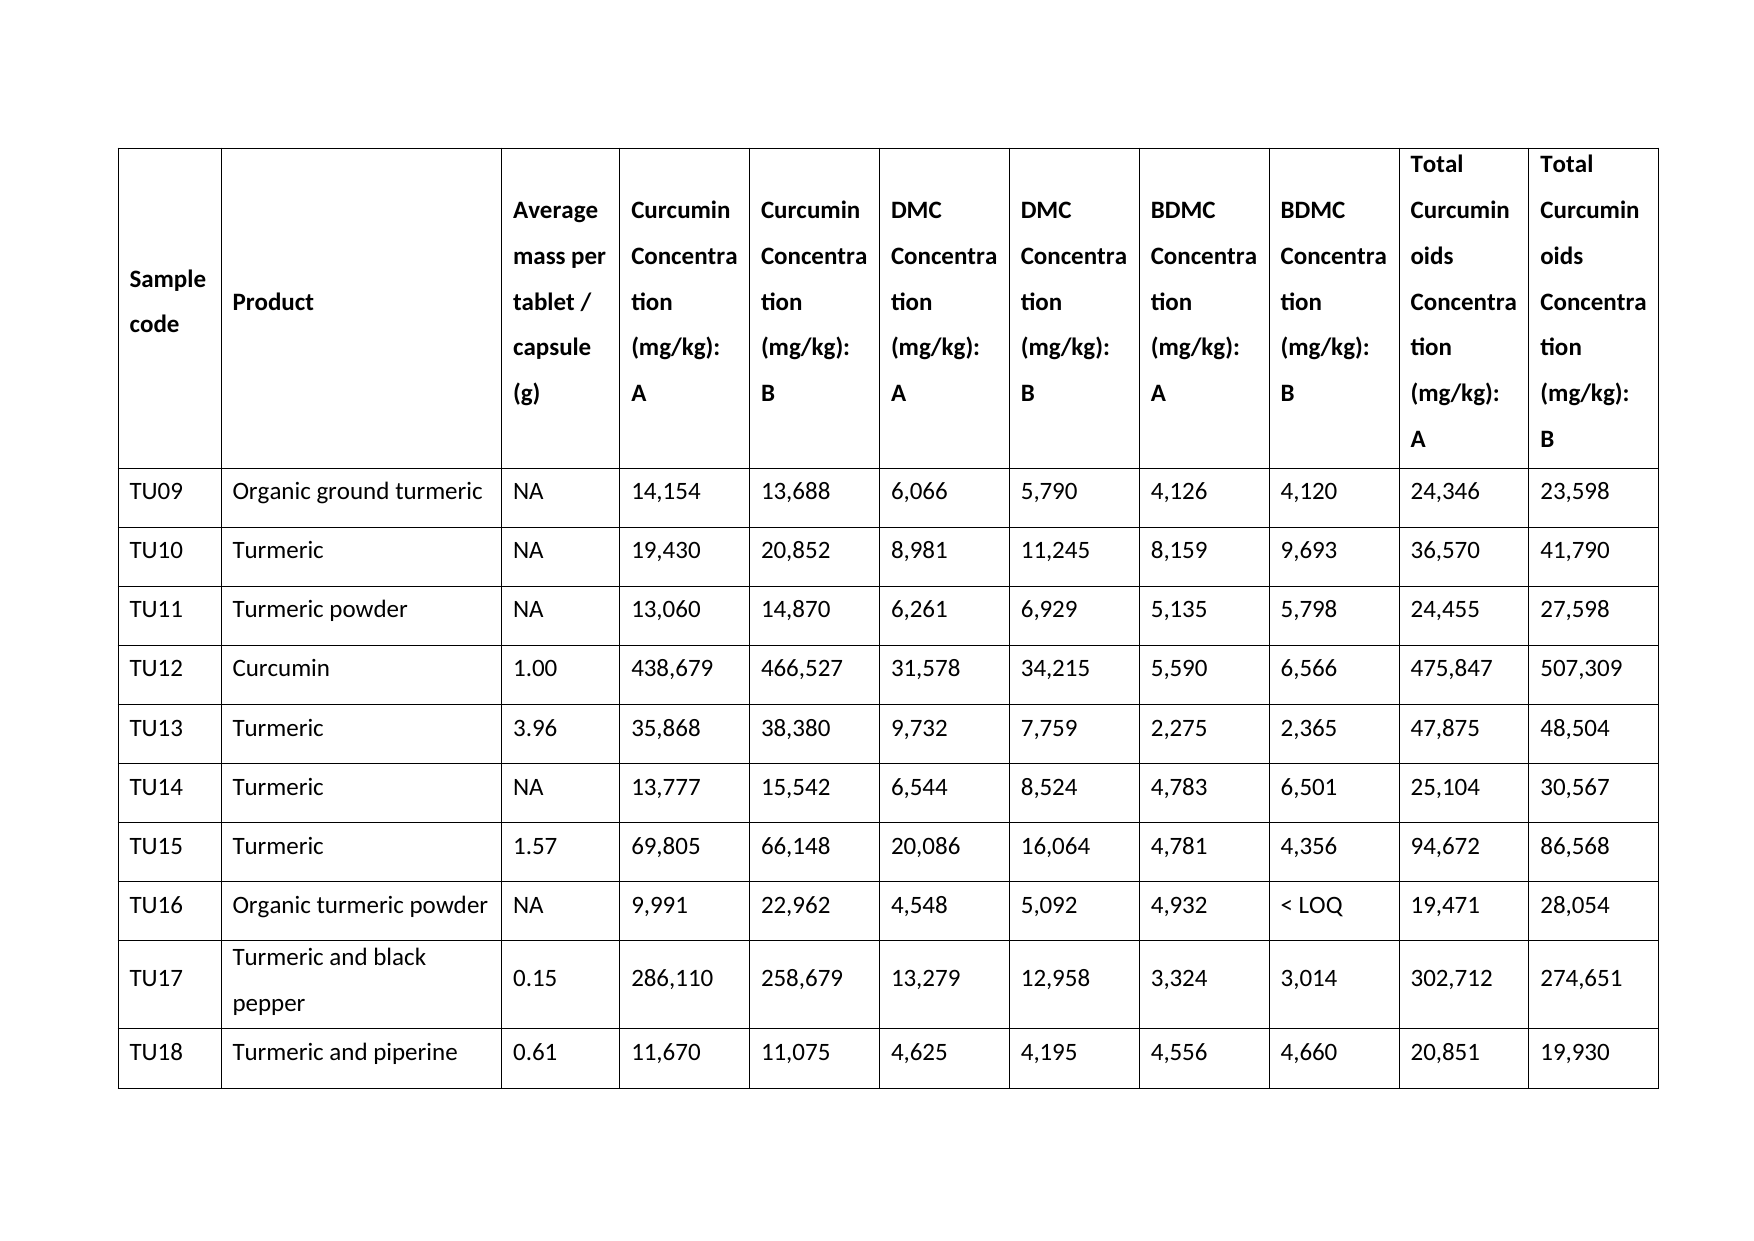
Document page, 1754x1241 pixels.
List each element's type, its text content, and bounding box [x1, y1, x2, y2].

table_cell 38,380 [750, 705, 879, 763]
table_cell 69,805 [620, 823, 749, 881]
table_cell 14,870 [750, 587, 879, 645]
table_cell Turmeric and black pepper [222, 941, 501, 1028]
table_cell 5,092 [1010, 882, 1139, 940]
table_cell 34,215 [1010, 646, 1139, 704]
table_cell 9,693 [1270, 528, 1399, 586]
table_cell 19,930 [1529, 1029, 1658, 1087]
table_cell 4,195 [1010, 1029, 1139, 1087]
table_cell 4,625 [880, 1029, 1009, 1087]
table_cell 20,086 [880, 823, 1009, 881]
table_cell 15,542 [750, 764, 879, 822]
table_cell 31,578 [880, 646, 1009, 704]
table_header BDMC Concentration (mg/kg): B [1270, 149, 1399, 468]
table_cell 475,847 [1400, 646, 1528, 704]
table_cell 8,159 [1140, 528, 1269, 586]
table_cell 5,135 [1140, 587, 1269, 645]
table_cell 6,501 [1270, 764, 1399, 822]
table_cell 23,598 [1529, 469, 1658, 527]
table_cell 25,104 [1400, 764, 1528, 822]
table_cell 13,060 [620, 587, 749, 645]
table_header Sample code [119, 149, 221, 468]
table_cell TU16 [119, 882, 221, 940]
table_cell 4,356 [1270, 823, 1399, 881]
table_cell 6,066 [880, 469, 1009, 527]
table_cell 4,556 [1140, 1029, 1269, 1087]
table_cell 2,275 [1140, 705, 1269, 763]
table_cell 28,054 [1529, 882, 1658, 940]
table_cell 9,991 [620, 882, 749, 940]
table_cell TU09 [119, 469, 221, 527]
table_cell 4,548 [880, 882, 1009, 940]
table_cell 30,567 [1529, 764, 1658, 822]
table_cell 66,148 [750, 823, 879, 881]
table_cell TU15 [119, 823, 221, 881]
table_cell 274,651 [1529, 941, 1658, 1028]
table_cell Turmeric [222, 705, 501, 763]
table_cell Turmeric [222, 764, 501, 822]
table_cell 5,790 [1010, 469, 1139, 527]
table_cell Turmeric and piperine [222, 1029, 501, 1087]
table_header BDMC Concentration (mg/kg): A [1140, 149, 1269, 468]
table_cell 3,014 [1270, 941, 1399, 1028]
table_cell 4,120 [1270, 469, 1399, 527]
table_cell 4,660 [1270, 1029, 1399, 1087]
table_cell 6,544 [880, 764, 1009, 822]
table_cell TU11 [119, 587, 221, 645]
table_cell 13,777 [620, 764, 749, 822]
table_cell 7,759 [1010, 705, 1139, 763]
table_cell 14,154 [620, 469, 749, 527]
table_cell 22,962 [750, 882, 879, 940]
table_cell 20,851 [1400, 1029, 1528, 1087]
table_cell 11,670 [620, 1029, 749, 1087]
table_cell TU12 [119, 646, 221, 704]
table_cell 1.00 [502, 646, 619, 704]
table_cell Turmeric [222, 528, 501, 586]
table_cell Turmeric powder [222, 587, 501, 645]
table_cell 9,732 [880, 705, 1009, 763]
table_cell NA [502, 882, 619, 940]
table_cell 24,455 [1400, 587, 1528, 645]
table_cell 4,932 [1140, 882, 1269, 940]
table_cell 2,365 [1270, 705, 1399, 763]
table_cell TU10 [119, 528, 221, 586]
table_cell 6,566 [1270, 646, 1399, 704]
table_cell Organic ground turmeric [222, 469, 501, 527]
table_cell NA [502, 764, 619, 822]
table_cell 36,570 [1400, 528, 1528, 586]
table_header Curcumin Concentration (mg/kg): B [750, 149, 879, 468]
table_cell 20,852 [750, 528, 879, 586]
table_header Product [222, 149, 501, 468]
table_cell 13,279 [880, 941, 1009, 1028]
table_cell 19,430 [620, 528, 749, 586]
table_cell 6,261 [880, 587, 1009, 645]
table_cell 41,790 [1529, 528, 1658, 586]
table_header Total Curcuminoids Concentration (mg/kg): A [1400, 149, 1528, 468]
table_cell 4,126 [1140, 469, 1269, 527]
table_cell 35,868 [620, 705, 749, 763]
table_header Average mass per tablet / capsule (g) [502, 149, 619, 468]
table_header DMC Concentration (mg/kg): A [880, 149, 1009, 468]
table_cell 3.96 [502, 705, 619, 763]
table_cell 5,590 [1140, 646, 1269, 704]
table_cell 47,875 [1400, 705, 1528, 763]
table_cell 86,568 [1529, 823, 1658, 881]
table_cell 507,309 [1529, 646, 1658, 704]
table_cell NA [502, 528, 619, 586]
table_cell 438,679 [620, 646, 749, 704]
table_cell 13,688 [750, 469, 879, 527]
table_cell 8,981 [880, 528, 1009, 586]
table_cell 4,783 [1140, 764, 1269, 822]
table_cell Turmeric [222, 823, 501, 881]
table_cell Curcumin [222, 646, 501, 704]
table_cell 466,527 [750, 646, 879, 704]
table_cell Organic turmeric powder [222, 882, 501, 940]
table_cell TU18 [119, 1029, 221, 1087]
table_cell 11,075 [750, 1029, 879, 1087]
table_cell 19,471 [1400, 882, 1528, 940]
table_cell TU13 [119, 705, 221, 763]
table_cell 24,346 [1400, 469, 1528, 527]
table_cell 302,712 [1400, 941, 1528, 1028]
table_cell 11,245 [1010, 528, 1139, 586]
table_cell 12,958 [1010, 941, 1139, 1028]
table_cell 0.61 [502, 1029, 619, 1087]
table_cell 286,110 [620, 941, 749, 1028]
table_cell 27,598 [1529, 587, 1658, 645]
table_cell 6,929 [1010, 587, 1139, 645]
table_cell 1.57 [502, 823, 619, 881]
table_cell 5,798 [1270, 587, 1399, 645]
table_header Curcumin Concentration (mg/kg): A [620, 149, 749, 468]
table_header Total Curcuminoids Concentration (mg/kg): B [1529, 149, 1658, 468]
table_cell 48,504 [1529, 705, 1658, 763]
table_cell 8,524 [1010, 764, 1139, 822]
table_cell 3,324 [1140, 941, 1269, 1028]
table_cell 0.15 [502, 941, 619, 1028]
table_header DMC Concentration (mg/kg): B [1010, 149, 1139, 468]
table_cell NA [502, 469, 619, 527]
table_cell 16,064 [1010, 823, 1139, 881]
table_cell NA [502, 587, 619, 645]
table_cell TU17 [119, 941, 221, 1028]
table_cell 4,781 [1140, 823, 1269, 881]
table_cell 94,672 [1400, 823, 1528, 881]
table_cell TU14 [119, 764, 221, 822]
table_cell 258,679 [750, 941, 879, 1028]
table_cell < LOQ [1270, 882, 1399, 940]
